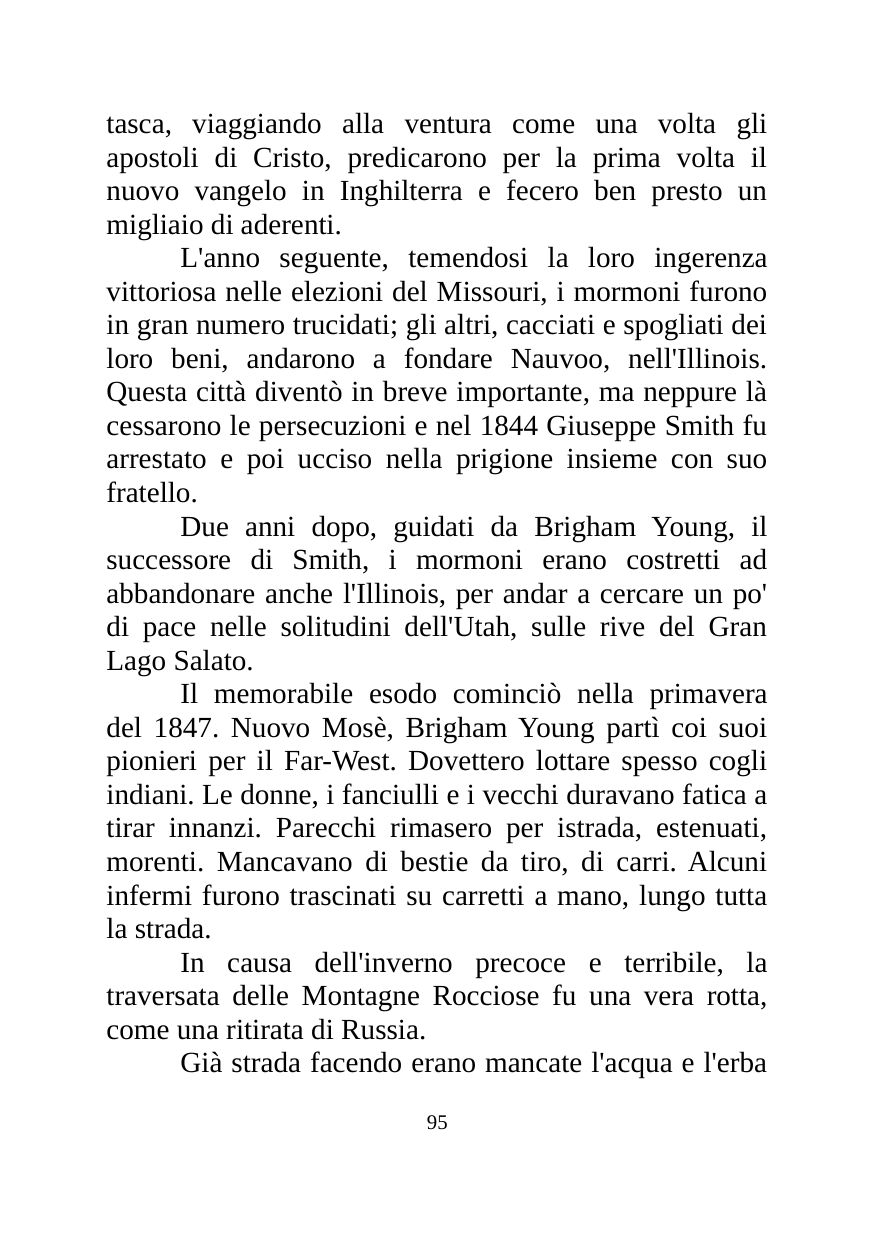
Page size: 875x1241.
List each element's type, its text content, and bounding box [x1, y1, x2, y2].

text Il memorabile esodo cominciò nella primavera del 1847. Nuovo Mosè, Brigham Young partì coi suoi pionieri per il Far-West. Dovettero lottare spesso cogli indiani. Le donne, i fanciulli e i vecchi duravano fatica a tirar innanzi. Parecchi rimasero per istrada, estenuati, morenti. Mancavano di bestie da tiro, di carri. Alcuni infermi furono trascinati su carretti a mano, lungo tutta la strada. [106, 676, 768, 945]
text Due anni dopo, guidati da Brigham Young, il successore di Smith, i mormoni erano costretti ad abbandonare anche l'Illinois, per andar a cercare un po' di pace nelle solitudini dell'Utah, sulle rive del Gran Lago Salato. [106, 509, 768, 676]
text tasca, viaggiando alla ventura come una volta gli apostoli di Cristo, predicarono per la prima volta il nuovo vangelo in Inghilterra e fecero ben presto un migliaio di aderenti. [106, 106, 768, 240]
text L'anno seguente, temendosi la loro ingerenza vittoriosa nelle elezioni del Missouri, i mormoni furono in gran numero trucidati; gli altri, cacciati e spogliati dei loro beni, andarono a fondare Nauvoo, nell'Illinois. Questa città diventò in breve importante, ma neppure là cessarono le persecuzioni e nel 1844 Giuseppe Smith fu arrestato e poi ucciso nella prigione insieme con suo fratello. [106, 240, 768, 509]
text In causa dell'inverno precoce e terribile, la traversata delle Montagne Rocciose fu una vera rotta, come una ritirata di Russia. [106, 945, 768, 1045]
text Già strada facendo erano mancate l'acqua e l'erba [106, 1045, 768, 1079]
